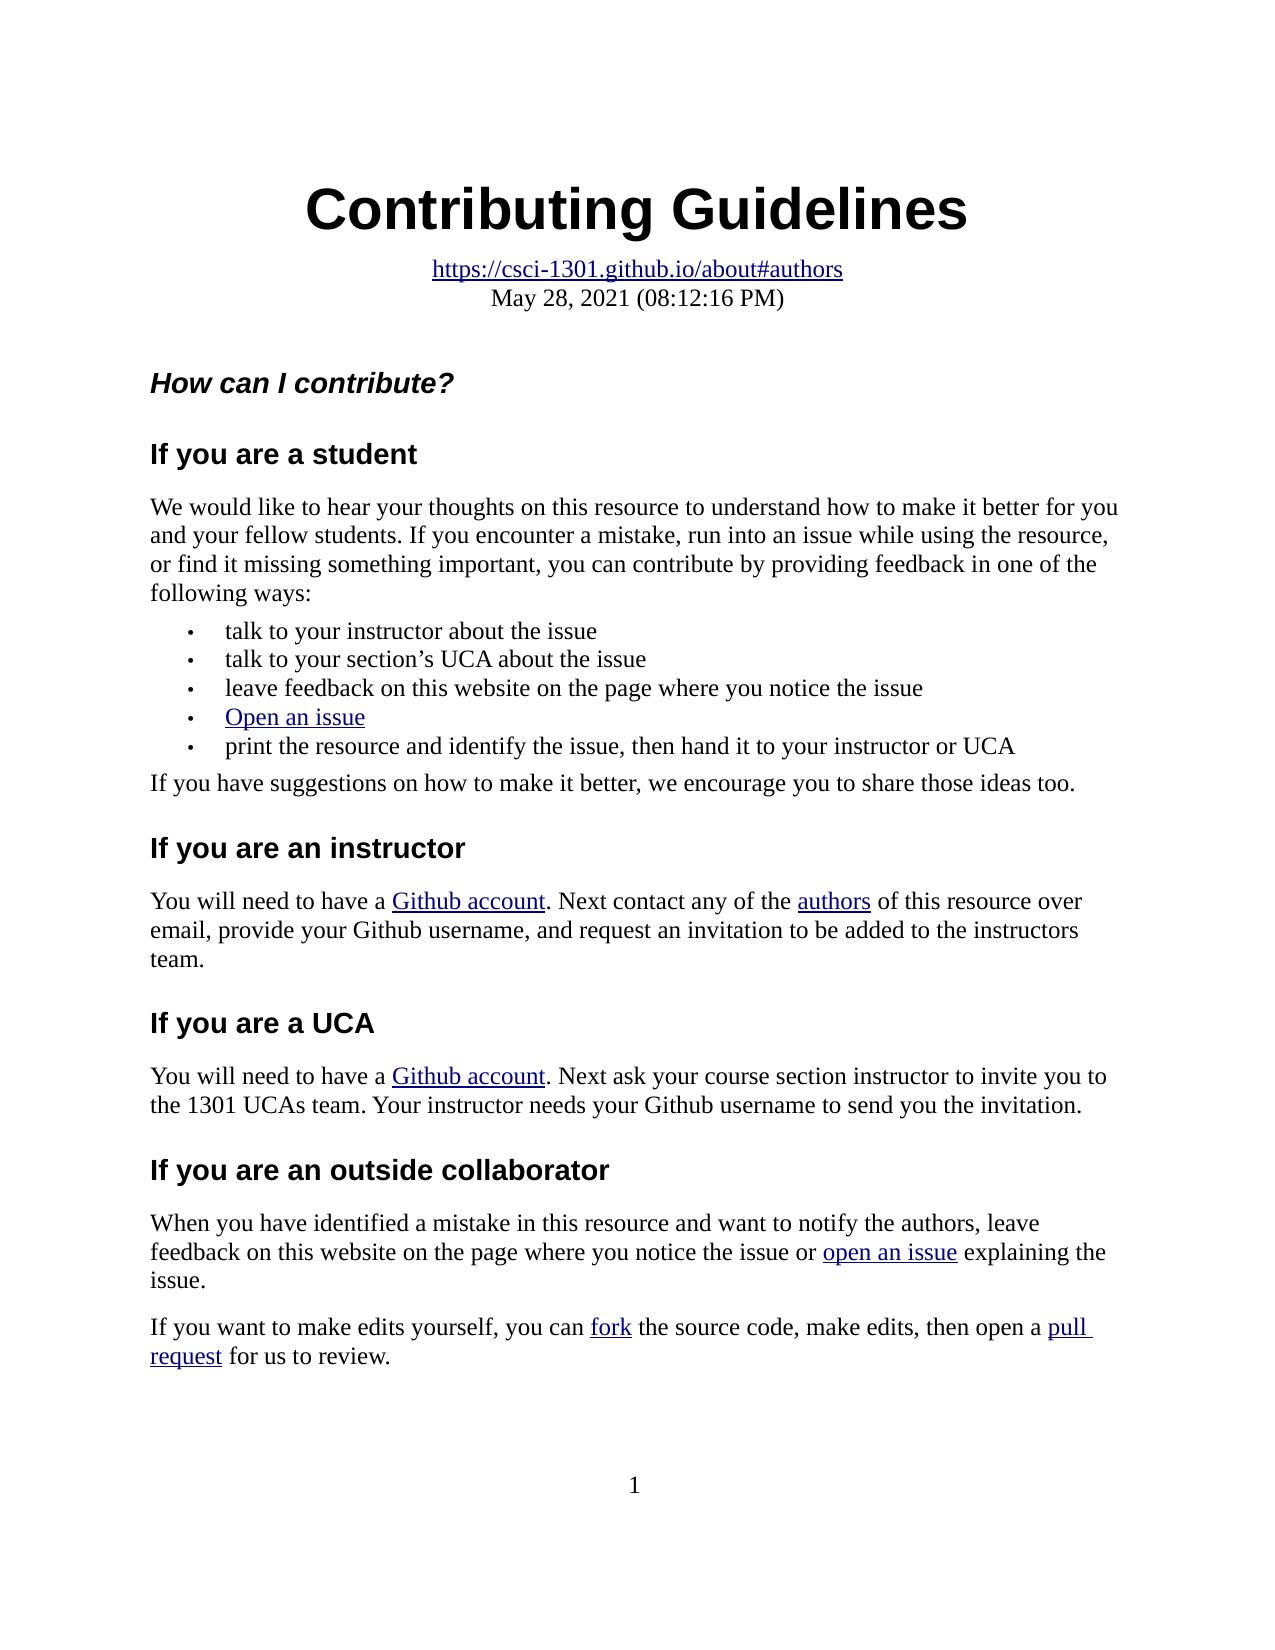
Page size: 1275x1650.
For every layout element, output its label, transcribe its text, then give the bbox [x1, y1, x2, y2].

text If you have suggestions on how to make it better, we encourage you to share those ideas too. [150, 768, 1125, 797]
text You will need to have a Github account. Next ask your course section instructor to invite you to the 1301 UCAs team. Your instructor needs your Github username to send you the invitation. [150, 1061, 1125, 1119]
subtitle If you are an instructor [150, 831, 1125, 865]
text May 28, 2021 (08:12:16 PM) [150, 283, 1125, 312]
list talk to your section’s UCA about the issue [187, 644, 1125, 673]
list leave feedback on this website on the page where you notice the issue [187, 673, 1125, 702]
subtitle How can I contribute? [150, 366, 1125, 399]
list Open an issue [187, 702, 1125, 731]
text We would like to hear your thoughts on this resource to understand how to make it better for you and your fellow students. If you encounter a mistake, run into an issue while using the resource, or find it missing something important, you can contribute by providing feedback in one of the following ways: [150, 492, 1125, 607]
text You will need to have a Github account. Next contact any of the authors of this resource over email, provide your Github username, and request an invitation to be added to the instructors team. [150, 886, 1125, 972]
subtitle If you are a student [150, 437, 1125, 470]
list print the resource and identify the issue, then hand it to your instructor or UCA [187, 731, 1125, 759]
title Contributing Guidelines [150, 175, 1125, 242]
subtitle If you are a UCA [150, 1006, 1125, 1040]
list talk to your instructor about the issue [187, 616, 1125, 644]
subtitle If you are an outside collaborator [150, 1153, 1125, 1186]
text When you have identified a mistake in this resource and want to notify the authors, leave feedback on this website on the page where you notice the issue or open an issue explaining the issue. [150, 1208, 1125, 1294]
text If you want to make edits yourself, you can fork the source code, make edits, then open a pull request for us to review. [150, 1312, 1125, 1369]
text https://csci-1301.github.io/about#authors [150, 254, 1125, 283]
